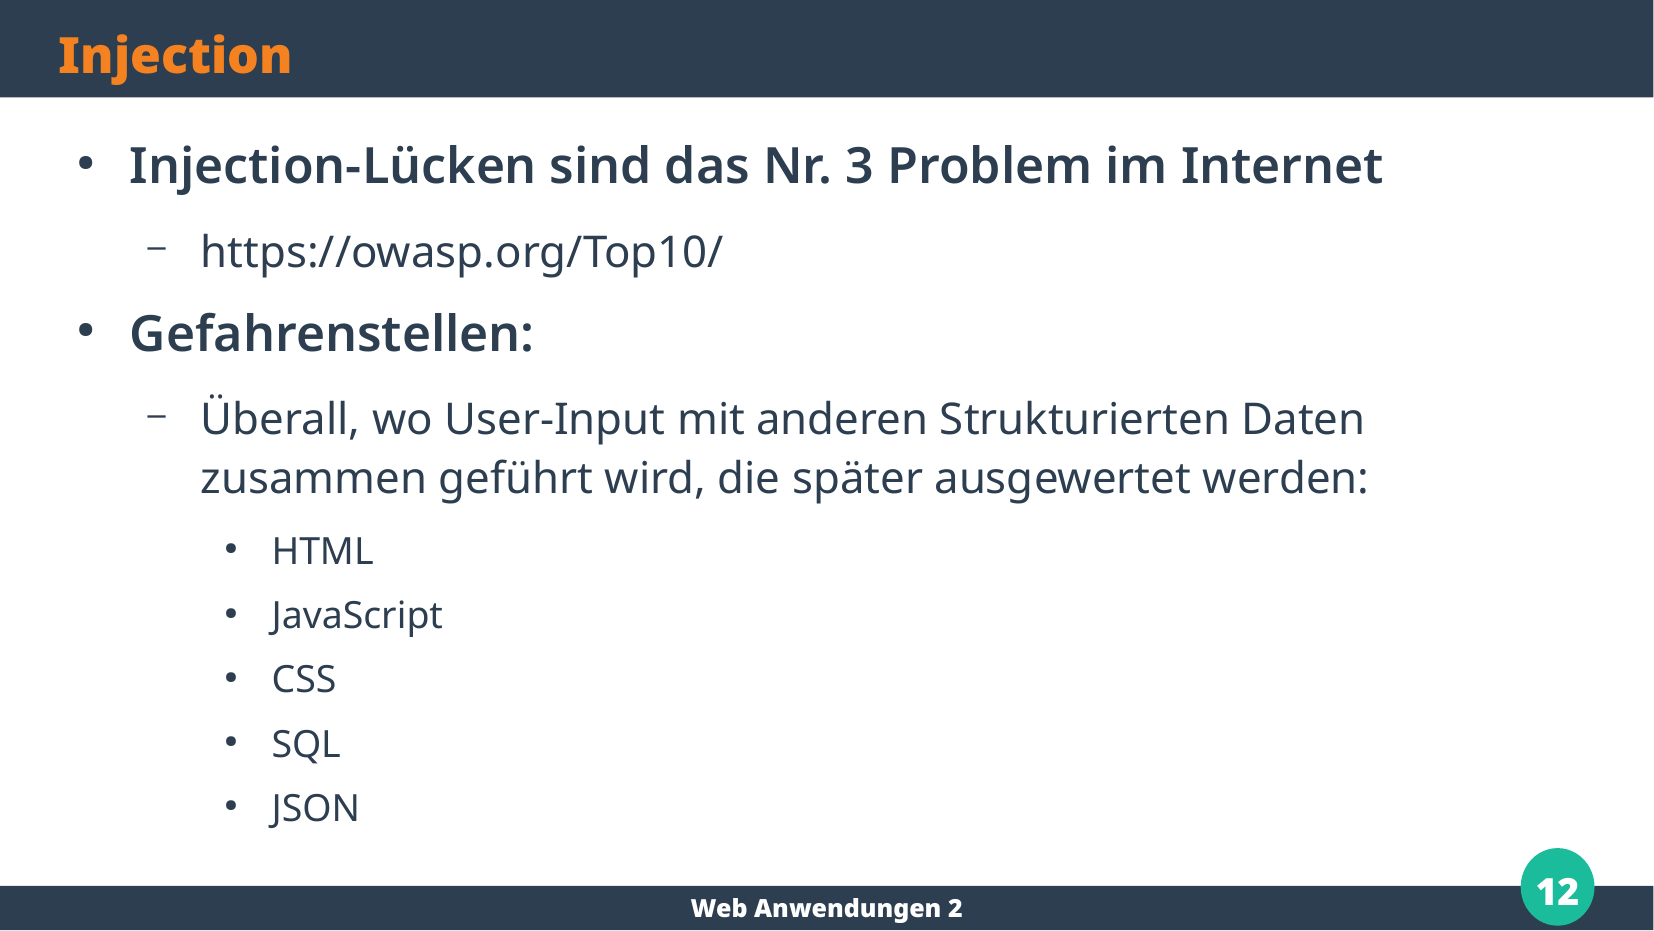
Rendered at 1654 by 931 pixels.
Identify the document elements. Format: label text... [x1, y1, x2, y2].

title Injection [59, 8, 1595, 89]
list Injection-Lücken sind das Nr. 3 Problem im Internet https://owasp.org/Top10/ Gefahrenstellen: Überall, wo User-Input mit anderen Strukturierten Daten zusammen geführt wird, die später ausgewertet werden: HTML JavaScript CSS SQL JSON [59, 129, 1595, 864]
